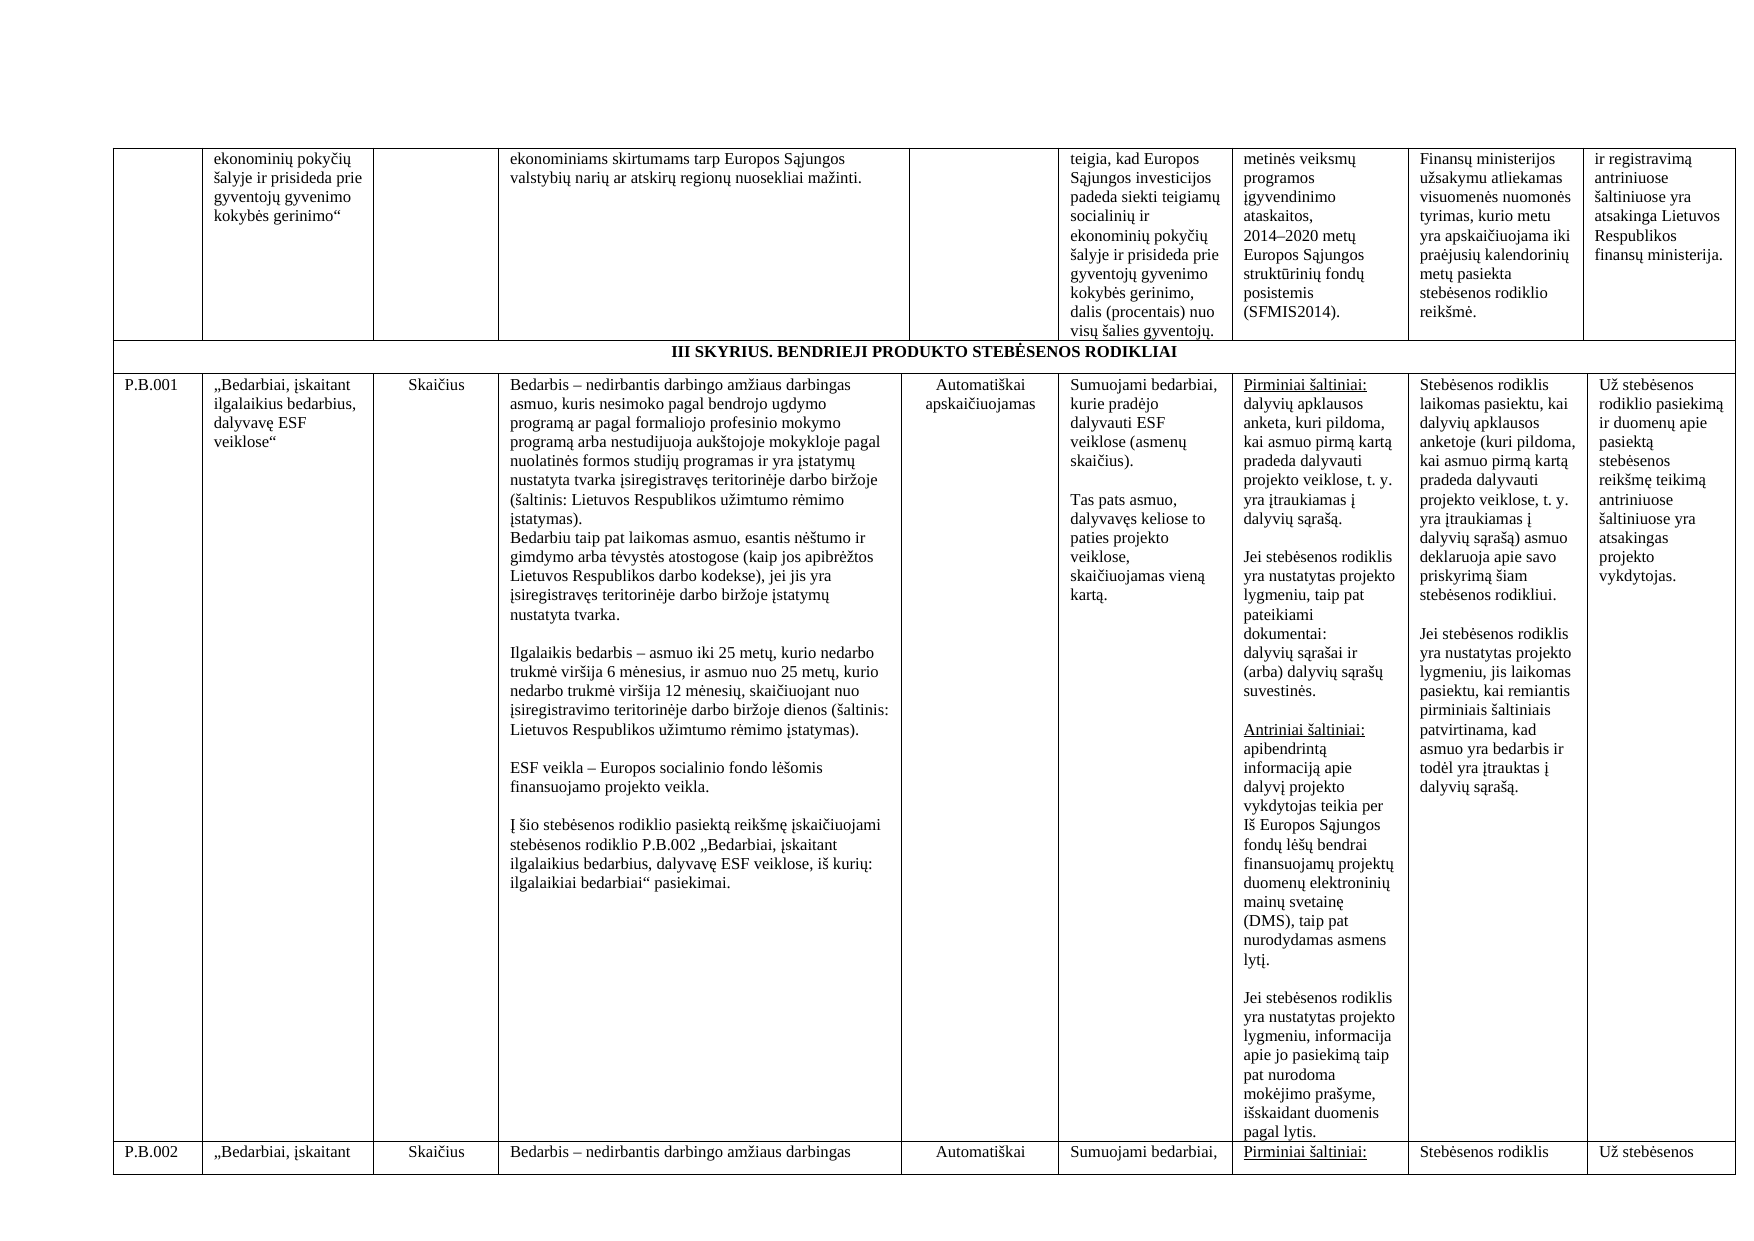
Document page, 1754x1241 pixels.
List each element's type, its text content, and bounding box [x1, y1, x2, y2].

table_cell Pirminiai šaltiniai: [1233, 1142, 1408, 1174]
table_cell P.B.001 [114, 374, 202, 1141]
table_cell Už stebėsenos rodiklio pasiekimą ir duomenų apie pasiektą stebėsenos reikšmę teikimą antriniuose šaltiniuose yra atsakingas projekto vykdytojas. [1588, 374, 1735, 1141]
table_cell teigia, kad Europos Sąjungos investicijos padeda siekti teigiamų socialinių ir ekonominių pokyčių šalyje ir prisideda prie gyventojų gyvenimo kokybės gerinimo, dalis (procentais) nuo visų šalies gyventojų. [1059, 149, 1232, 340]
table_cell Stebėsenos rodiklis [1409, 1142, 1587, 1174]
table_cell Automatiškai [902, 1142, 1058, 1174]
table_cell ir registravimą antriniuose šaltiniuose yra atsakinga Lietuvos Respublikos finansų ministerija. [1584, 149, 1735, 340]
table_cell ekonominių pokyčių šalyje ir prisideda prie gyventojų gyvenimo kokybės gerinimo“ [203, 149, 373, 340]
table_cell [910, 149, 1058, 340]
table_cell Skaičius [374, 1142, 498, 1174]
table_cell III SKYRIUS. BENDRIEJI PRODUKTO STEBĖSENOS RODIKLIAI [114, 341, 1735, 373]
table_cell ekonominiams skirtumams tarp Europos Sąjungos valstybių narių ar atskirų regionų nuosekliai mažinti. [499, 149, 909, 340]
table_cell Bedarbis – nedirbantis darbingo amžiaus darbingas asmuo, kuris nesimoko pagal bendrojo ugdymo programą ar pagal formaliojo profesinio mokymo programą arba nestudijuoja aukštojoje mokykloje pagal nuolatinės formos studijų programas ir yra įstatymų nustatyta tvarka įsiregistravęs teritorinėje darbo biržoje (šaltinis: Lietuvos Respublikos užimtumo rėmimo įstatymas). Bedarbiu taip pat laikomas asmuo, esantis nėštumo ir gimdymo arba tėvystės atostogose (kaip jos apibrėžtos Lietuvos Respublikos darbo kodekse), jei jis yra įsiregistravęs teritorinėje darbo biržoje įstatymų nustatyta tvarka. Ilgalaikis bedarbis – asmuo iki 25 metų, kurio nedarbo trukmė viršija 6 mėnesius, ir asmuo nuo 25 metų, kurio nedarbo trukmė viršija 12 mėnesių, skaičiuojant nuo įsiregistravimo teritorinėje darbo biržoje dienos (šaltinis: Lietuvos Respublikos užimtumo rėmimo įstatymas). ESF veikla – Europos socialinio fondo lėšomis finansuojamo projekto veikla. Į šio stebėsenos rodiklio pasiektą reikšmę įskaičiuojami stebėsenos rodiklio P.B.002 „Bedarbiai, įskaitant ilgalaikius bedarbius, dalyvavę ESF veiklose, iš kurių: ilgalaikiai bedarbiai“ pasiekimai. [499, 374, 901, 1141]
table_cell [114, 149, 202, 340]
table_cell P.B.002 [114, 1142, 202, 1174]
table_cell [374, 149, 498, 340]
table_cell Stebėsenos rodiklis laikomas pasiektu, kai dalyvių apklausos anketoje (kuri pildoma, kai asmuo pirmą kartą pradeda dalyvauti projekto veiklose, t. y. yra įtraukiamas į dalyvių sąrašą) asmuo deklaruoja apie savo priskyrimą šiam stebėsenos rodikliui. Jei stebėsenos rodiklis yra nustatytas projekto lygmeniu, jis laikomas pasiektu, kai remiantis pirminiais šaltiniais patvirtinama, kad asmuo yra bedarbis ir todėl yra įtrauktas į dalyvių sąrašą. [1409, 374, 1587, 1141]
table_cell Finansų ministerijos užsakymu atliekamas visuomenės nuomonės tyrimas, kurio metu yra apskaičiuojama iki praėjusių kalendorinių metų pasiekta stebėsenos rodiklio reikšmė. [1409, 149, 1583, 340]
table_cell Bedarbis – nedirbantis darbingo amžiaus darbingas [499, 1142, 901, 1174]
table_cell „Bedarbiai, įskaitant [203, 1142, 373, 1174]
table_cell Sumuojami bedarbiai, kurie pradėjo dalyvauti ESF veiklose (asmenų skaičius). Tas pats asmuo, dalyvavęs keliose to paties projekto veiklose, skaičiuojamas vieną kartą. [1059, 374, 1232, 1141]
table_cell Sumuojami bedarbiai, [1059, 1142, 1232, 1174]
table_cell metinės veiksmų programos įgyvendinimo ataskaitos, 2014–2020 metų Europos Sąjungos struktūrinių fondų posistemis (SFMIS2014). [1233, 149, 1408, 340]
table_cell „Bedarbiai, įskaitant ilgalaikius bedarbius, dalyvavę ESF veiklose“ [203, 374, 373, 1141]
table_cell Už stebėsenos [1588, 1142, 1735, 1174]
table_cell Skaičius [374, 374, 498, 1141]
table_cell Automatiškai apskaičiuojamas [902, 374, 1058, 1141]
table_cell Pirminiai šaltiniai: dalyvių apklausos anketa, kuri pildoma, kai asmuo pirmą kartą pradeda dalyvauti projekto veiklose, t. y. yra įtraukiamas į dalyvių sąrašą. Jei stebėsenos rodiklis yra nustatytas projekto lygmeniu, taip pat pateikiami dokumentai: dalyvių sąrašai ir (arba) dalyvių sąrašų suvestinės. Antriniai šaltiniai: apibendrintą informaciją apie dalyvį projekto vykdytojas teikia per Iš Europos Sąjungos fondų lėšų bendrai finansuojamų projektų duomenų elektroninių mainų svetainę (DMS), taip pat nurodydamas asmens lytį. Jei stebėsenos rodiklis yra nustatytas projekto lygmeniu, informacija apie jo pasiekimą taip pat nurodoma mokėjimo prašyme, išskaidant duomenis pagal lytis. [1233, 374, 1408, 1141]
